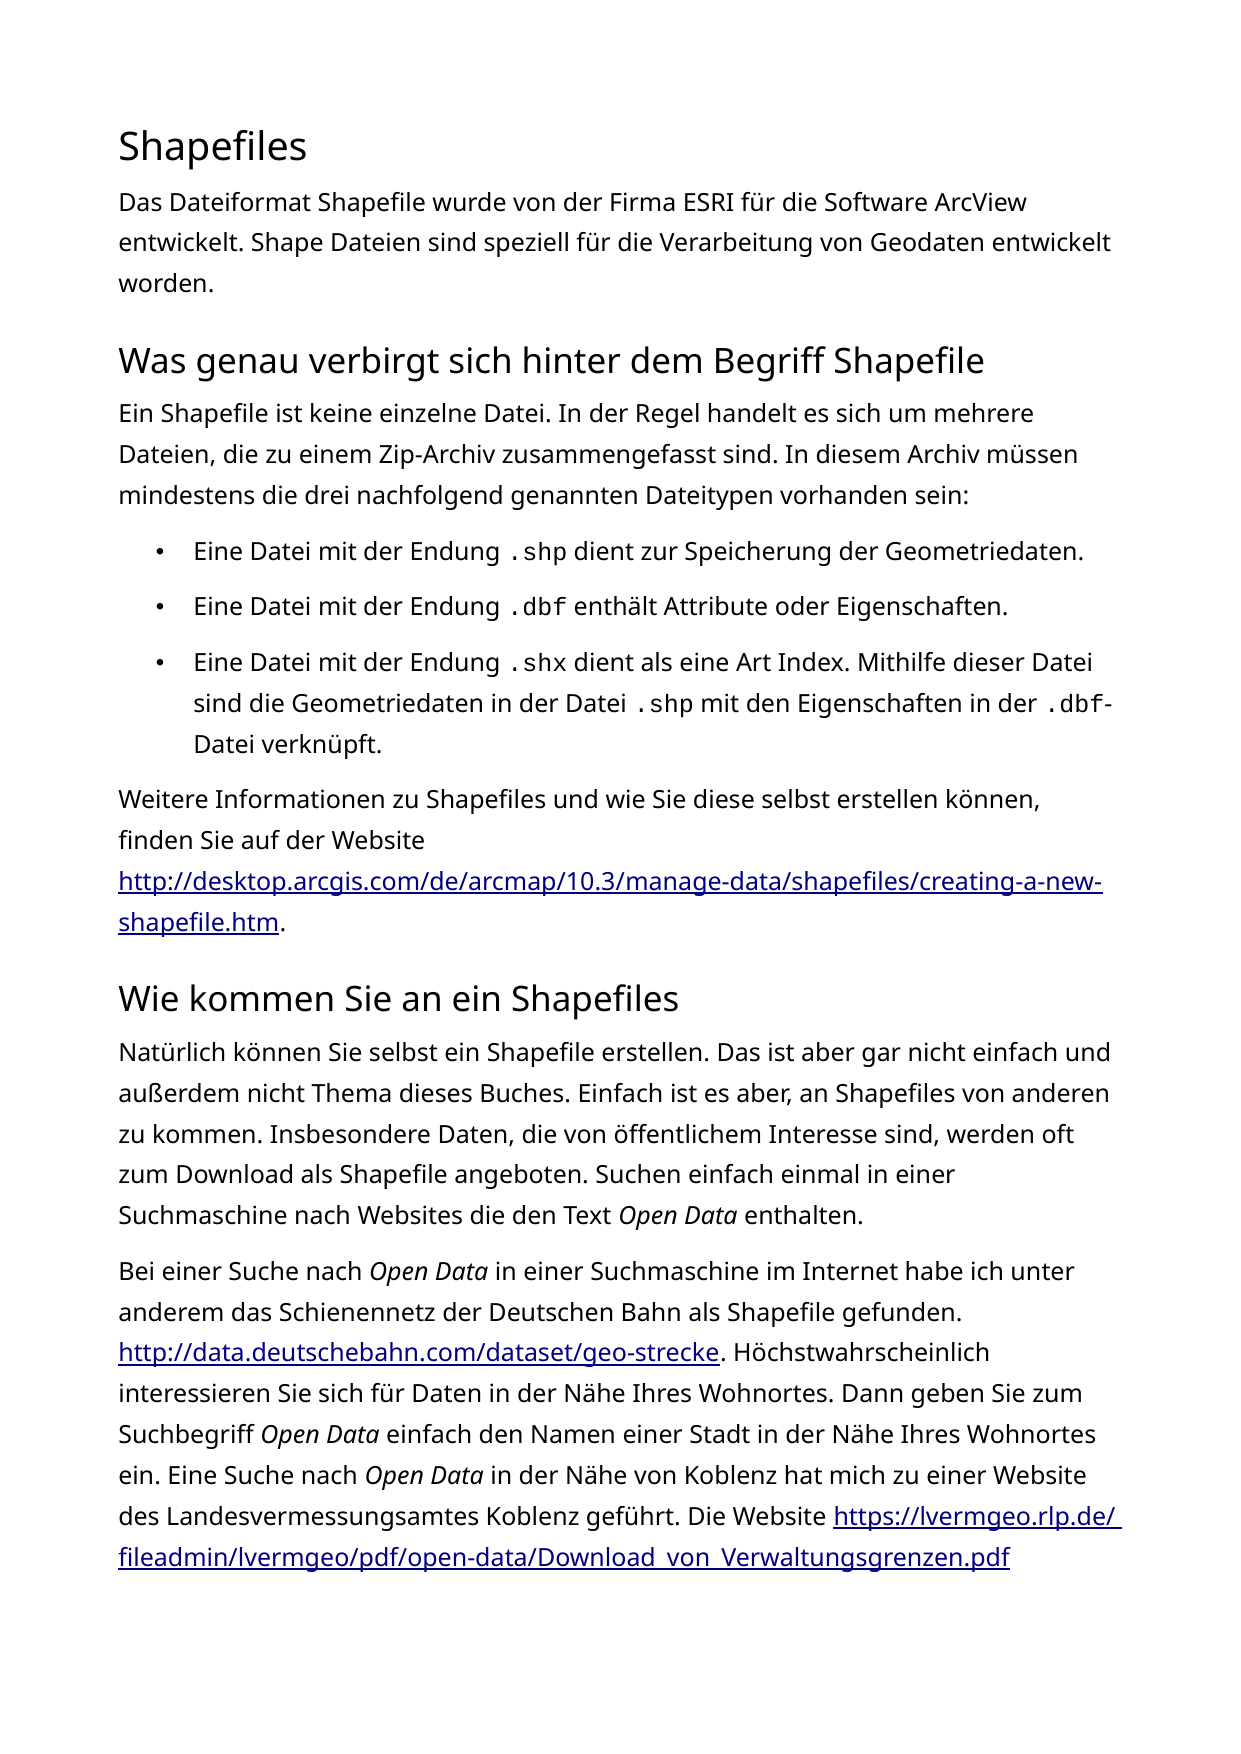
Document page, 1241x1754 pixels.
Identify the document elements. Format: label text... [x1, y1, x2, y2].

text Das Dateiformat Shapefile wurde von der Firma ESRI für die Software ArcView entwickelt. Shape Dateien sind speziell für die Verarbeitung von Geodaten entwickelt worden. [118, 184, 1122, 300]
subtitle Shapefiles [118, 118, 1122, 172]
list Eine Datei mit der Endung .shp dient zur Speicherung der Geometriedaten. [156, 533, 1122, 567]
subtitle Wie kommen Sie an ein Shapefiles [118, 974, 1122, 1022]
text Weitere Informationen zu Shapefiles und wie Sie diese selbst erstellen können, finden Sie auf der Website http://desktop.arcgis.com/de/arcmap/10.3/manage-data/shapefiles/creating-a-new-shapefile.htm. [118, 782, 1122, 938]
text Ein Shapefile ist keine einzelne Datei. In der Regel handelt es sich um mehrere Dateien, die zu einem Zip-Archiv zusammengefasst sind. In diesem Archiv müssen mindestens die drei nachfolgend genannten Dateitypen vorhanden sein: [118, 396, 1122, 512]
subtitle Was genau verbirgt sich hinter dem Begriff Shapefile [118, 336, 1122, 384]
list Eine Datei mit der Endung .shx dient als eine Art Index. Mithilfe dieser Datei sind die Geometriedaten in der Datei .shp mit den Eigenschaften in der .dbf-Datei verknüpft. [156, 644, 1122, 761]
list Eine Datei mit der Endung .dbf enthält Attribute oder Eigenschaften. [156, 589, 1122, 623]
text Bei einer Suche nach Open Data in einer Suchmaschine im Internet habe ich unter anderem das Schienennetz der Deutschen Bahn als Shapefile gefunden. http://data.deutschebahn.com/dataset/geo-strecke. Höchstwahrscheinlich interessieren Sie sich für Daten in der Nähe Ihres Wohnortes. Dann geben Sie zum Suchbegriff Open Data einfach den Namen einer Stadt in der Nähe Ihres Wohnortes ein. Eine Suche nach Open Data in der Nähe von Koblenz hat mich zu einer Website des Landesvermessungsamtes Koblenz geführt. Die Website https://lvermgeo.rlp.de/ fileadmin/lvermgeo/pdf/open-data/Download_von_Verwaltungsgrenzen.pdf [118, 1253, 1122, 1573]
text Natürlich können Sie selbst ein Shapefile erstellen. Das ist aber gar nicht einfach und außerdem nicht Thema dieses Buches. Einfach ist es aber, an Shapefiles von anderen zu kommen. Insbesondere Daten, die von öffentlichem Interesse sind, werden oft zum Download als Shapefile angeboten. Suchen einfach einmal in einer Suchmaschine nach Websites die den Text Open Data enthalten. [118, 1035, 1122, 1232]
